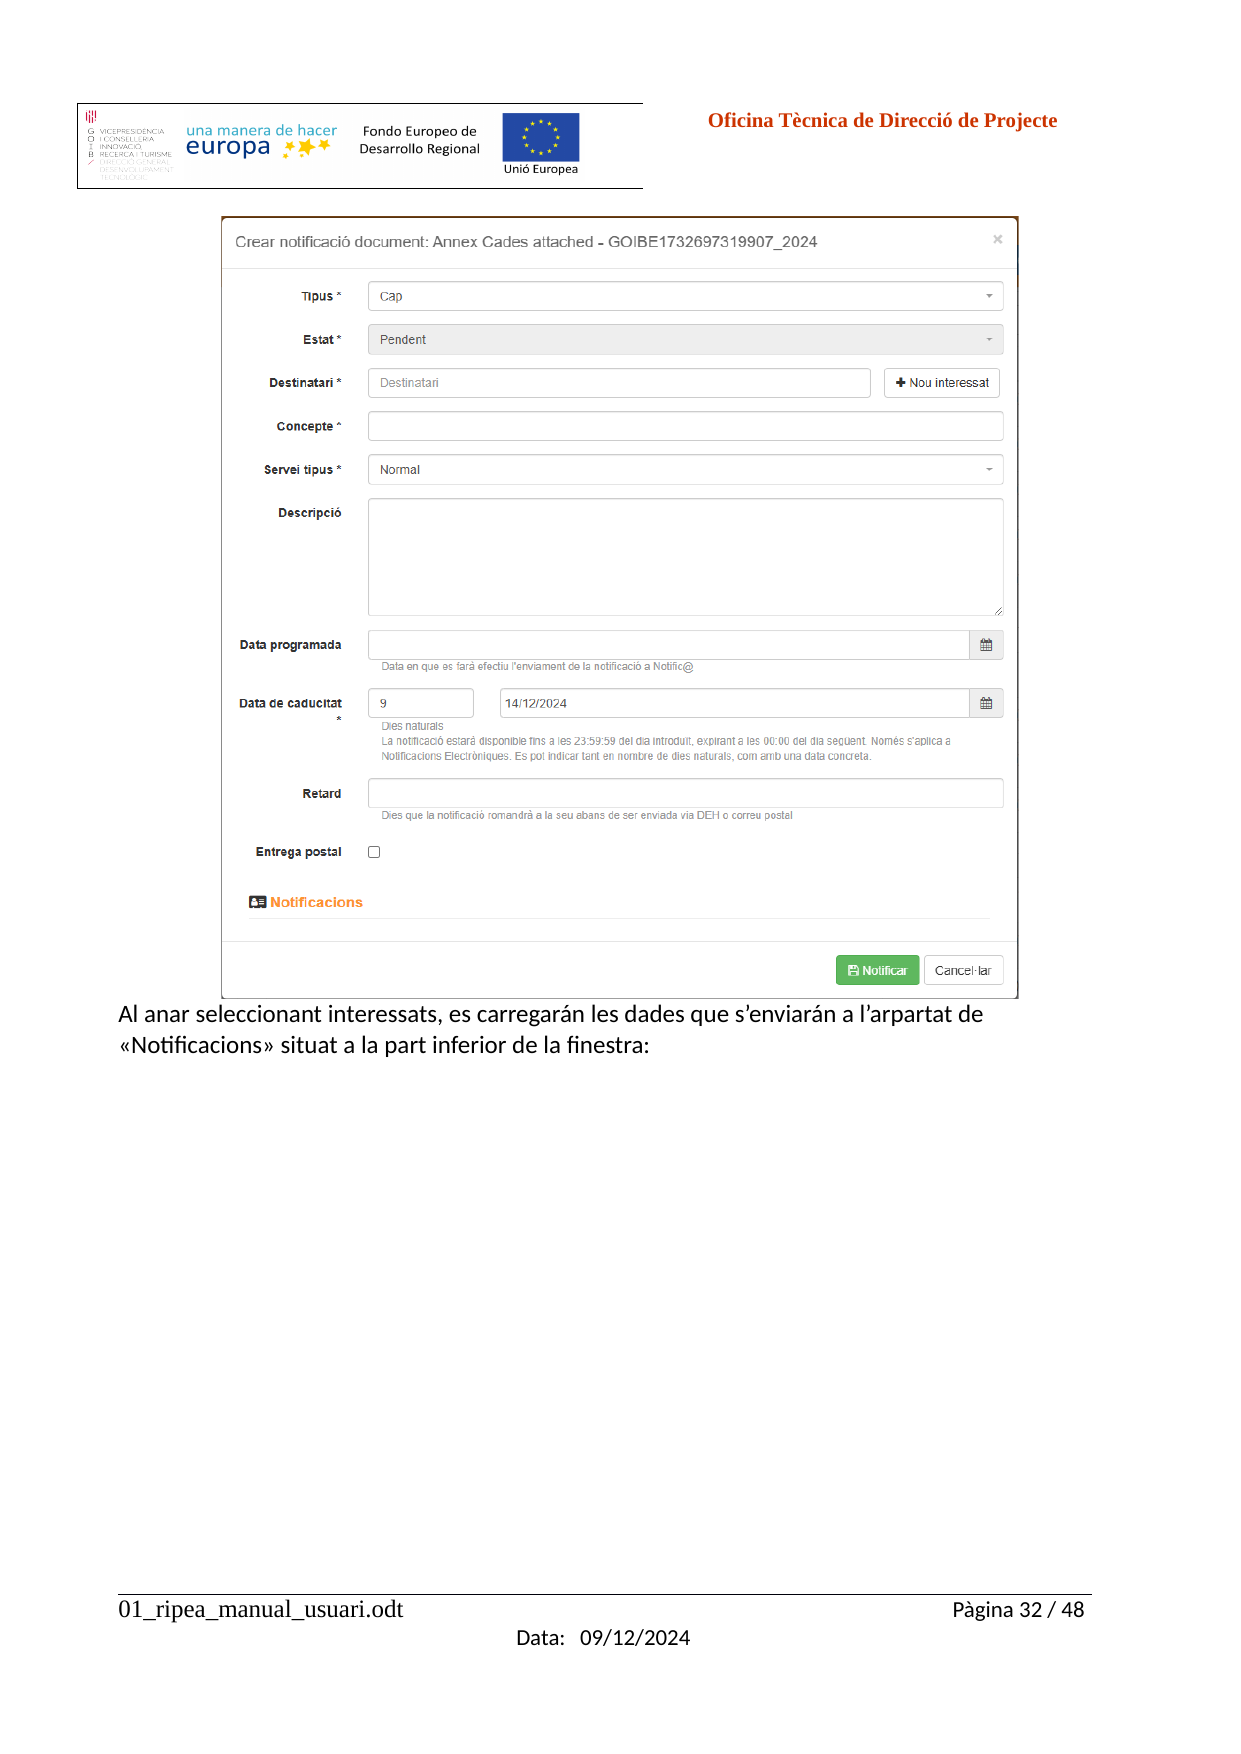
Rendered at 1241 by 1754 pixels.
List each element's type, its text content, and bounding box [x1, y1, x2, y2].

picture [184, 108, 585, 182]
picture [82, 108, 178, 182]
picture [221, 216, 1019, 999]
text Al anar seleccionant interessats, es carregarán les dades que s’enviarán a l’arpartat de «Notificacions» situat a la part inferior de la finestra: [118, 998, 1122, 1059]
